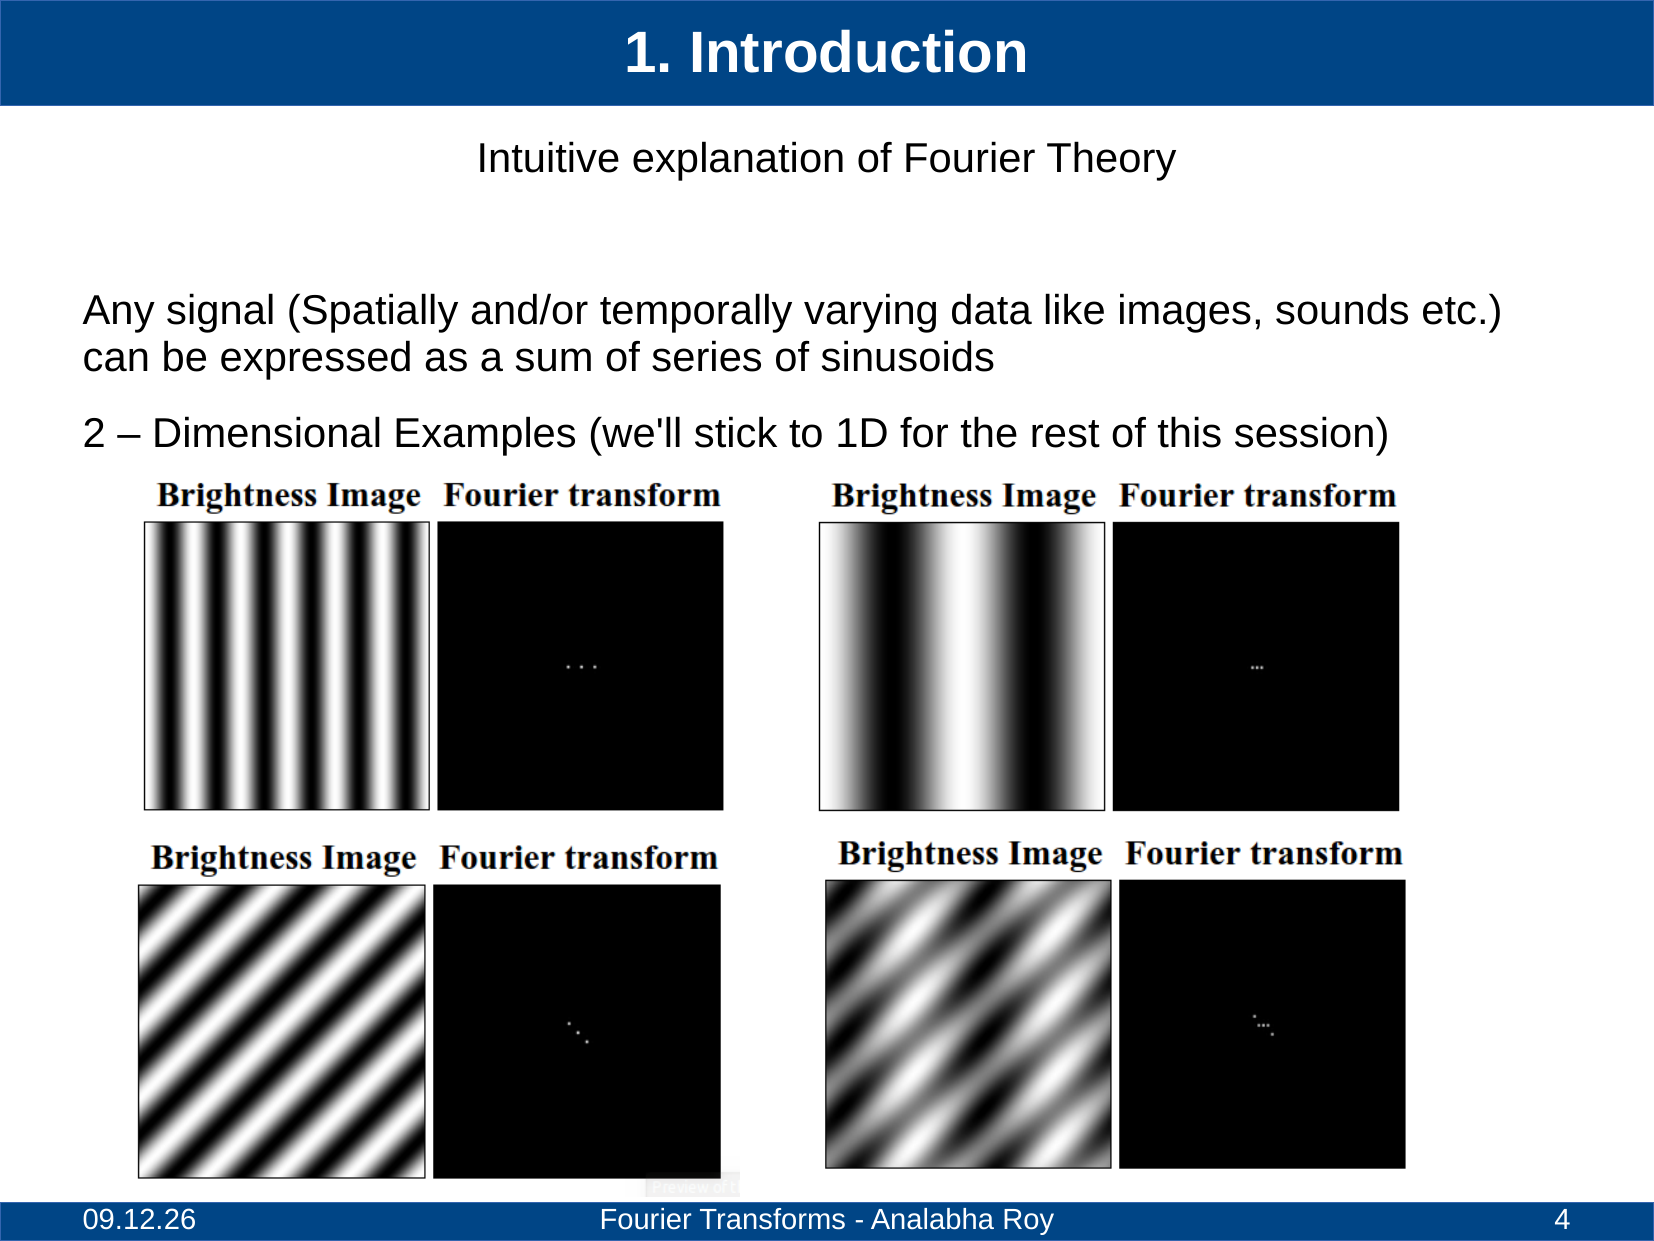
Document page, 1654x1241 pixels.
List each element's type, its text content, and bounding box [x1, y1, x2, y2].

list Intuitive explanation of Fourier Theory Any signal (Spatially and/or temporally varying data like images, sounds etc.) can be expressed as a sum of series of sinusoids 2 – Dimensional Examples (we'll stick to 1D for the rest of this session) [82, 135, 1571, 1171]
picture [800, 476, 1412, 824]
picture [119, 464, 740, 1198]
title 1. Introduction [0, 0, 1654, 106]
picture [805, 830, 1426, 1197]
